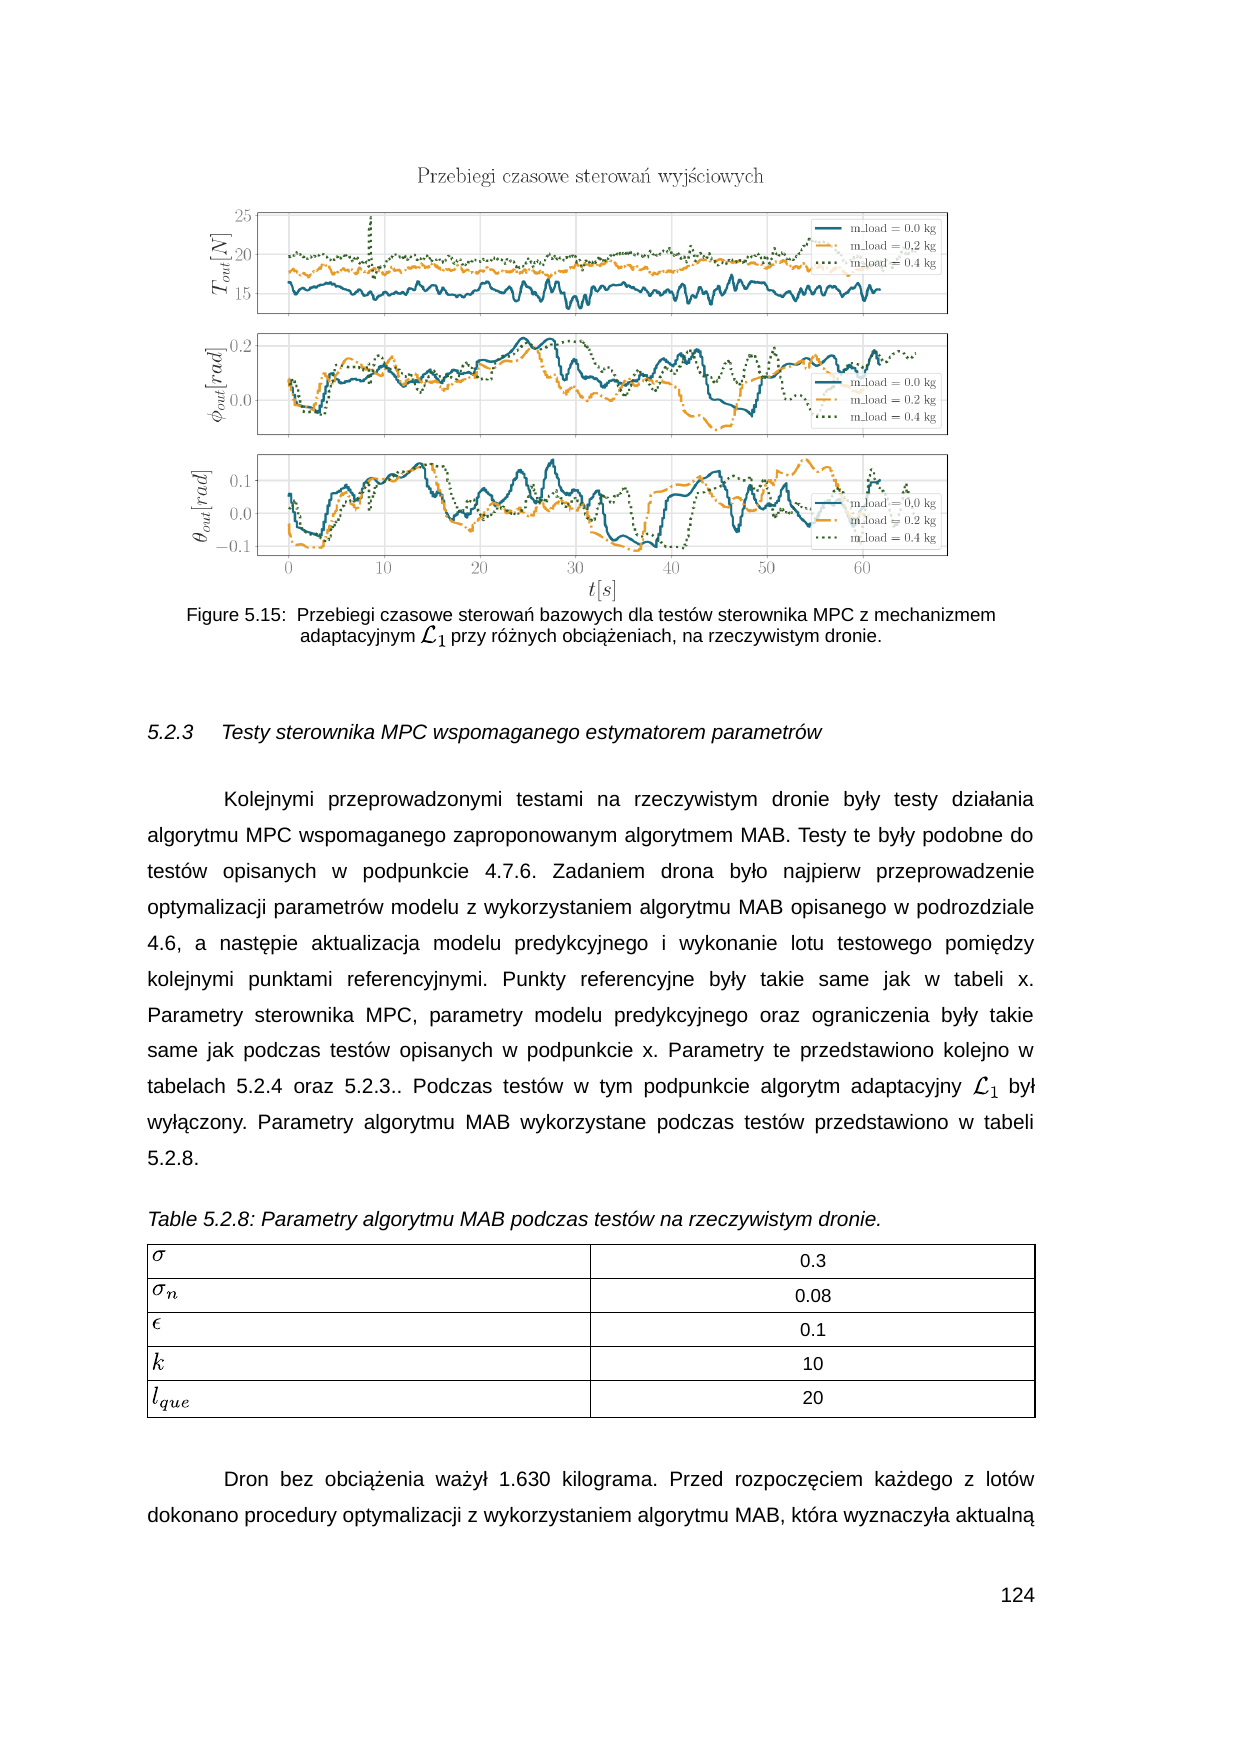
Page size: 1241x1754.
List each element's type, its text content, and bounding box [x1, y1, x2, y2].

table_cell [148, 1347, 590, 1380]
picture [147, 159, 1035, 604]
table_cell [148, 1381, 590, 1417]
subtitle Testy sterownika MPC wspomaganego estymatorem parametrów [147, 719, 1035, 743]
text Dron bez obciążenia ważył 1.630 kilograma. Przed rozpoczęciem każdego z lotów dokonano procedury optymalizacji z wykorzystaniem algorytmu MAB, która wyznaczyła aktualną [147, 1467, 1035, 1526]
table_cell [148, 1313, 590, 1346]
table_header 0.3 [591, 1245, 1034, 1278]
table_cell 0.08 [591, 1279, 1034, 1312]
text Kolejnymi przeprowadzonymi testami na rzeczywistym dronie były testy działania algorytmu MPC wspomaganego zaproponowanym algorytmem MAB. Testy te były podobne do testów opisanych w podpunkcie 4.7.6. Zadaniem drona było najpierw przeprowadzenie optymalizacji parametrów modelu z wykorzystaniem algorytmu MAB opisanego w podrozdziale 4.6, a następie aktualizacja modelu predykcyjnego i wykonanie lotu testowego pomiędzy kolejnymi punktami referencyjnymi. Punkty referencyjne były takie same jak w tabeli x. Parametry sterownika MPC, parametry modelu predykcyjnego oraz ograniczenia były takie same jak podczas testów opisanych w podpunkcie x. Parametry te przedstawiono kolejno w tabelach 5.2.4 oraz 5.2.3.. Podczas testów w tym podpunkcie algorytm adaptacyjny był wyłączony. Parametry algorytmu MAB wykorzystane podczas testów przedstawiono w tabeli 5.2.8. [147, 787, 1035, 1170]
table_cell 20 [591, 1381, 1034, 1417]
table_header [148, 1245, 590, 1278]
text Figure 5.15: Przebiegi czasowe sterowań bazowych dla testów sterownika MPC z mechanizmem adaptacyjnym przy różnych obciążeniach, na rzeczywistym dronie. [147, 604, 1035, 647]
table_cell [148, 1279, 590, 1312]
table_cell 10 [591, 1347, 1034, 1380]
text Table 5.2.8: Parametry algorytmu MAB podczas testów na rzeczywistym dronie. [147, 1207, 1035, 1231]
table_cell 0.1 [591, 1313, 1034, 1346]
